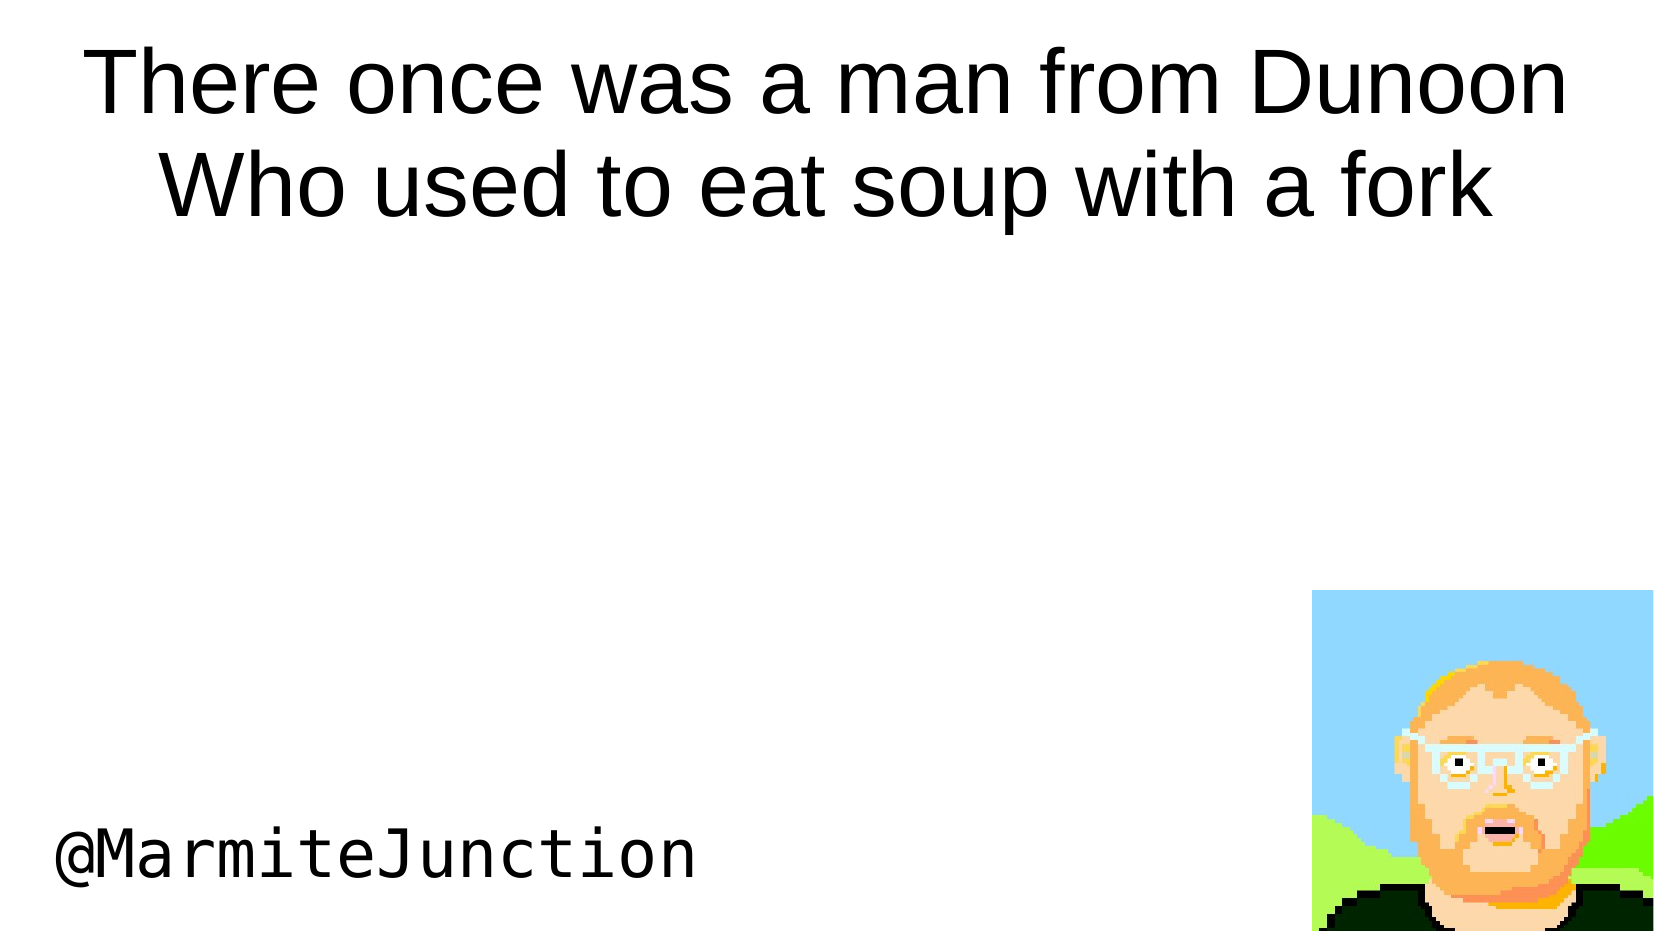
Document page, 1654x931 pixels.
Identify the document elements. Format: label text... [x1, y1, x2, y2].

text_box @MarmiteJunction [40, 808, 715, 901]
text_box There once was a man from Dunoon Who used to eat soup with a fork [0, 23, 1654, 249]
picture [1312, 590, 1654, 931]
